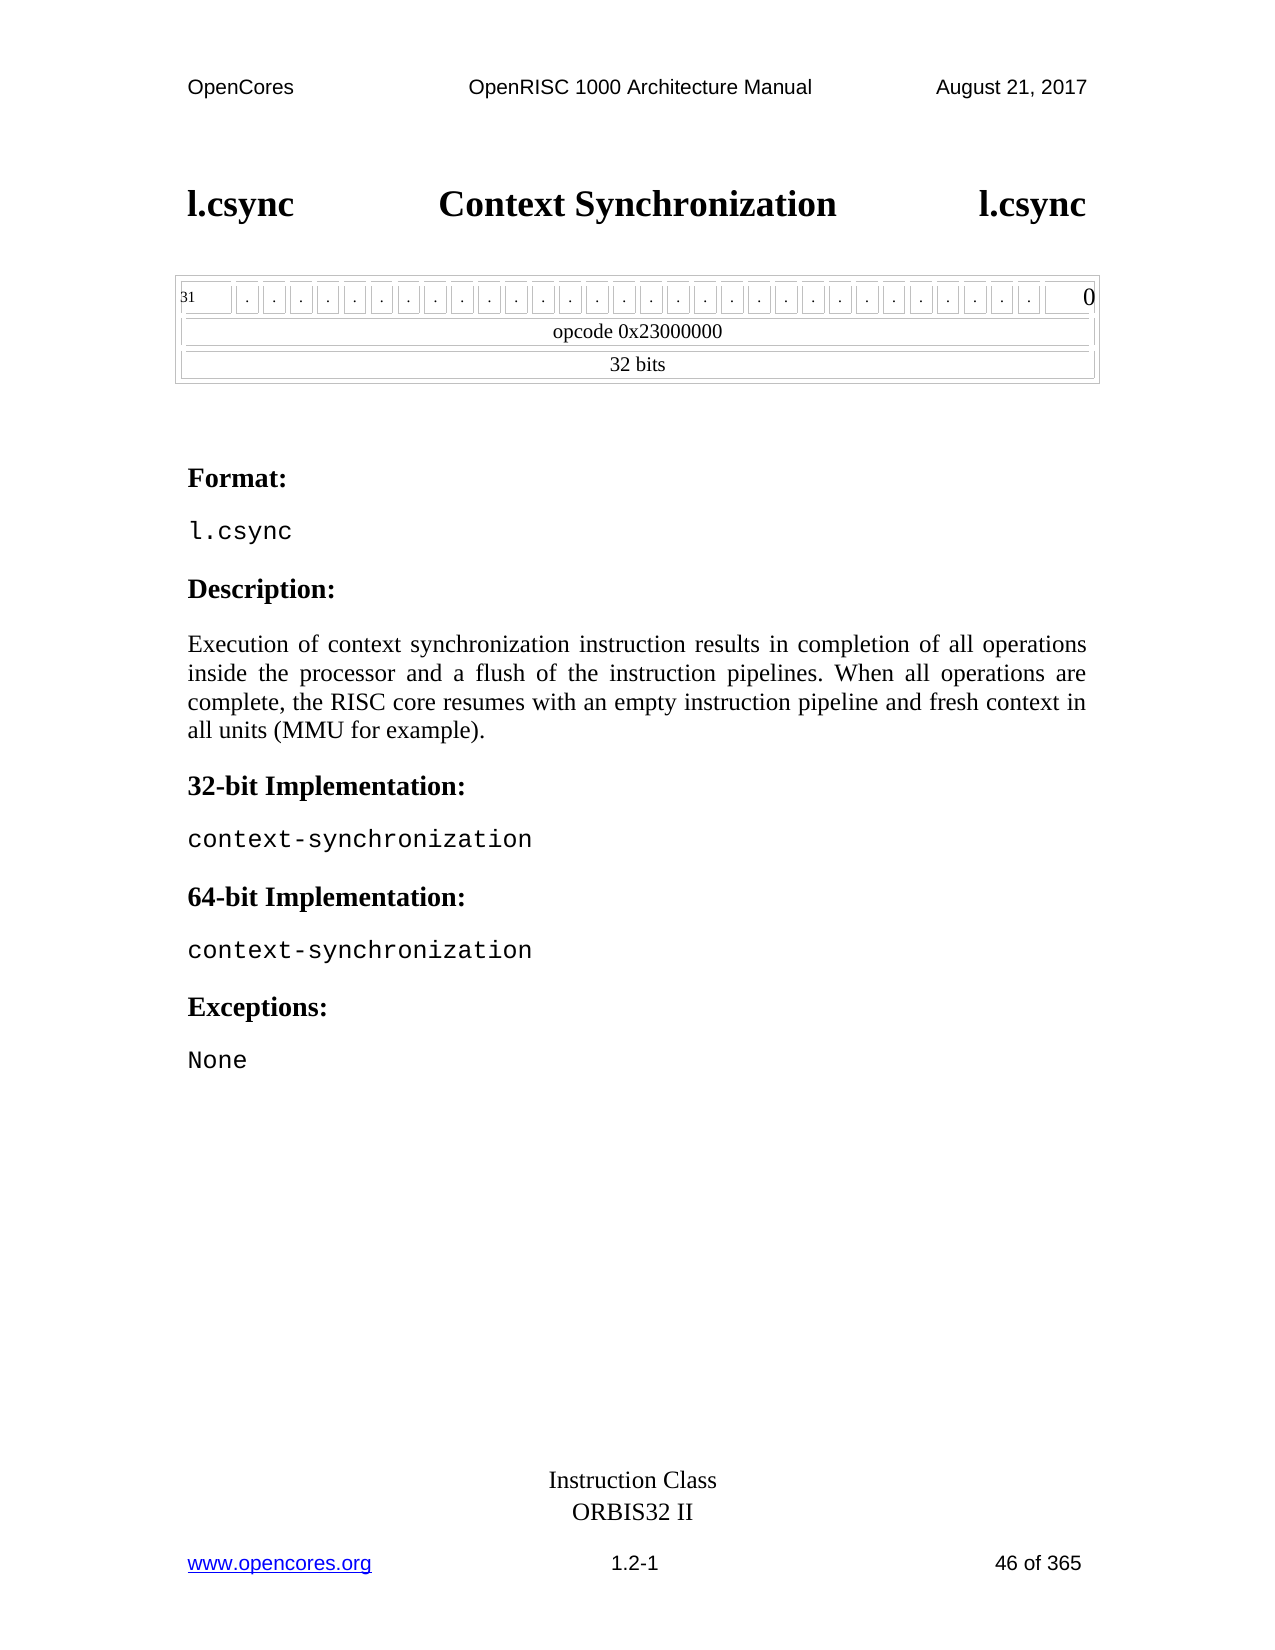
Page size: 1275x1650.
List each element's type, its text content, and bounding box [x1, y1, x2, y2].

text l.csync [187, 518, 1087, 547]
text Format: [187, 461, 1087, 493]
text context-synchronization [187, 937, 1087, 966]
text Exceptions: [187, 991, 1087, 1023]
text None [187, 1048, 1087, 1076]
text Description: [187, 572, 1087, 604]
text 64-bit Implementation: [187, 880, 1087, 912]
text context-synchronization [187, 826, 1087, 855]
text 32-bit Implementation: [187, 769, 1087, 801]
text Execution of context synchronization instruction results in completion of all operations inside the processor and a flush of the instruction pipelines. When all operations are complete, the RISC core resumes with an empty instruction pipeline and fresh context in all units (MMU for example). [187, 629, 1087, 744]
